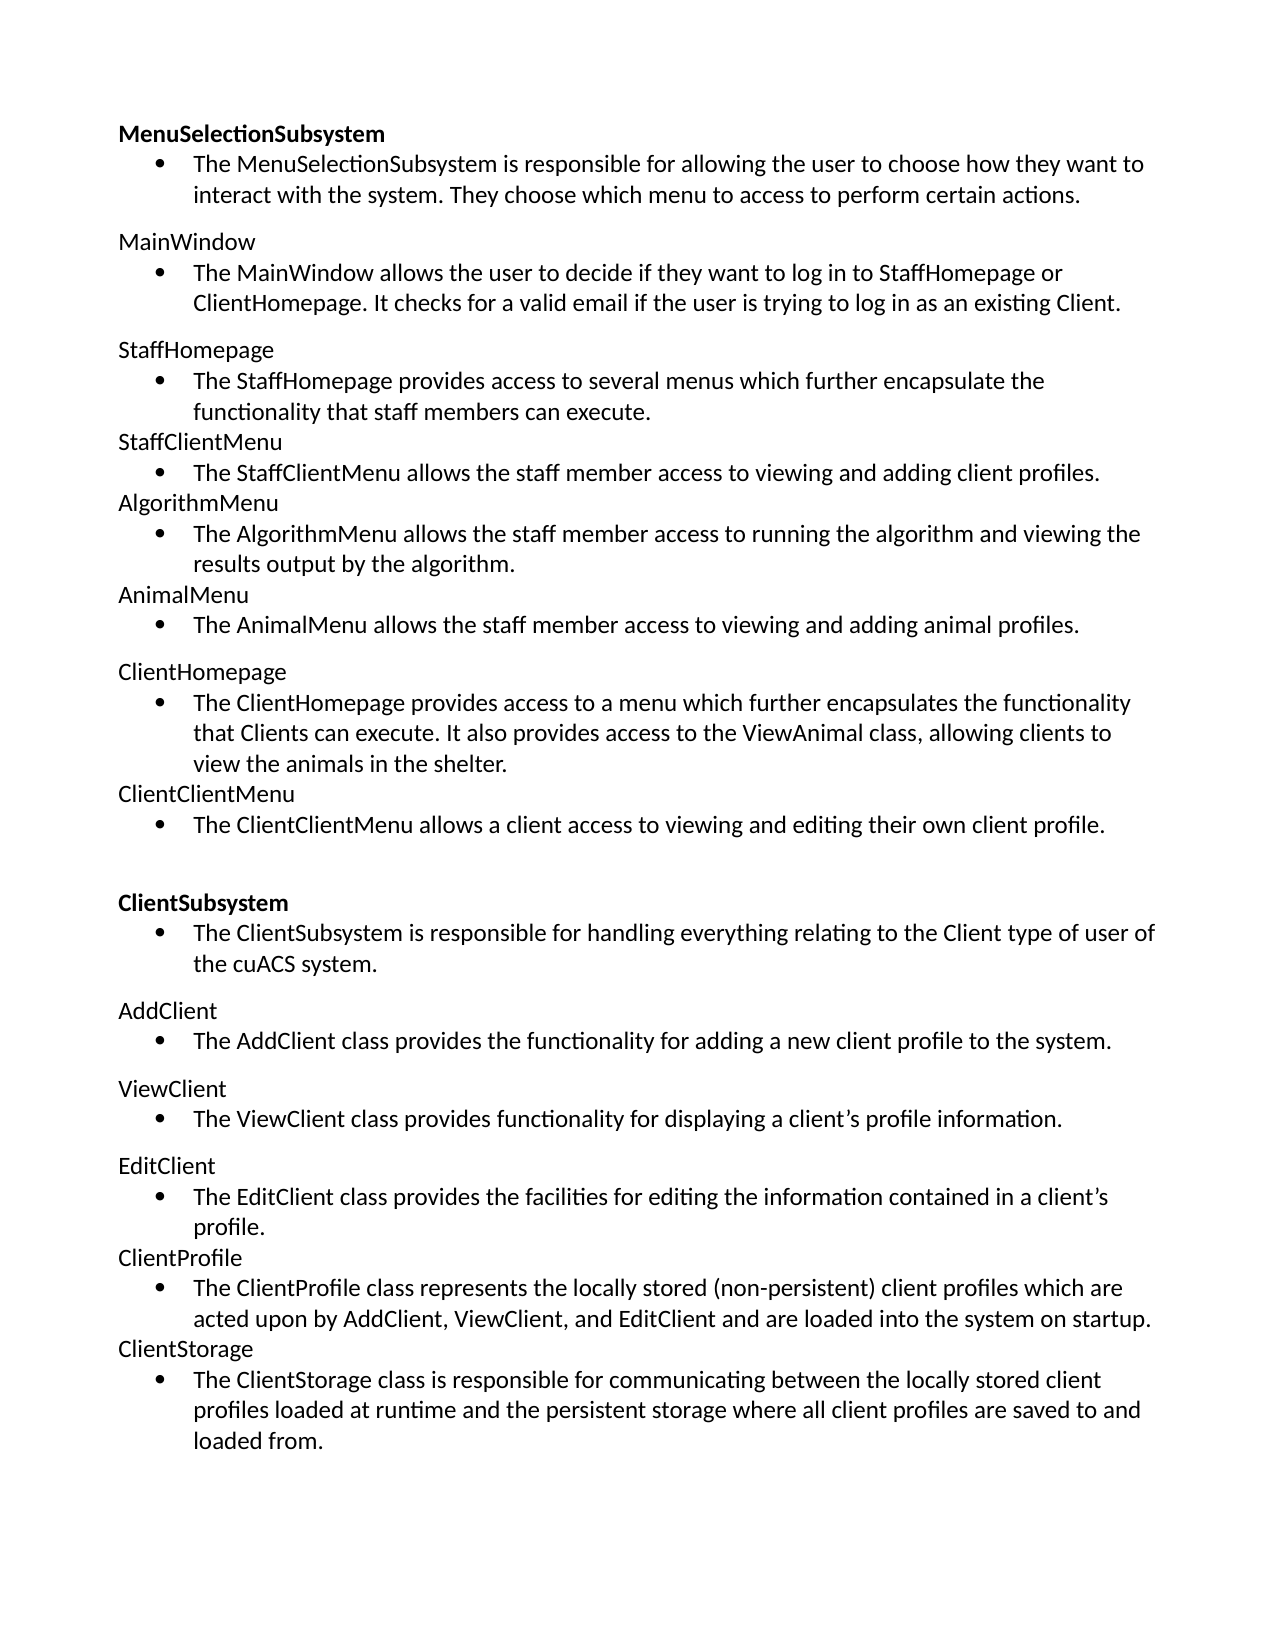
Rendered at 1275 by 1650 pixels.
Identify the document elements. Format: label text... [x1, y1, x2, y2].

list The ClientStorage class is responsible for communicating between the locally stored client profiles loaded at runtime and the persistent storage where all client profiles are saved to and loaded from. [156, 1364, 1157, 1456]
list The ClientClientMenu allows a client access to viewing and editing their own client profile. [156, 809, 1157, 839]
list The ClientProfile class represents the locally stored (non-persistent) client profiles which are acted upon by AddClient, ViewClient, and EditClient and are loaded into the system on startup. [156, 1272, 1157, 1333]
text MenuSelectionSubsystem [118, 118, 1157, 149]
list The AddClient class provides the functionality for adding a new client profile to the system. [156, 1026, 1157, 1056]
text ClientHomepage [118, 656, 1157, 687]
list StaffClientMenu [118, 426, 1157, 457]
list The MenuSelectionSubsystem is responsible for allowing the user to choose how they want to interact with the system. They choose which menu to access to perform certain actions. [156, 149, 1157, 210]
list AnimalMenu [118, 579, 1157, 609]
list The AnimalMenu allows the staff member access to viewing and adding animal profiles. [156, 609, 1157, 640]
text MainWindow [118, 226, 1157, 257]
list The StaffHomepage provides access to several menus which further encapsulate the functionality that staff members can execute. [156, 365, 1157, 426]
list The StaffClientMenu allows the staff member access to viewing and adding client profiles. [156, 457, 1157, 487]
list The EditClient class provides the facilities for editing the information contained in a client’s profile. [156, 1181, 1157, 1242]
text AddClient [118, 995, 1157, 1026]
text EditClient [118, 1150, 1157, 1181]
list The ViewClient class provides functionality for displaying a client’s profile information. [156, 1103, 1157, 1134]
text ClientSubsystem [118, 887, 1157, 917]
list ClientClientMenu [118, 778, 1157, 809]
text StaffHomepage [118, 334, 1157, 365]
list ClientProfile [118, 1242, 1157, 1272]
text ViewClient [118, 1073, 1157, 1103]
list The MainWindow allows the user to decide if they want to log in to StaffHomepage or ClientHomepage. It checks for a valid email if the user is trying to log in as an existing Client. [156, 257, 1157, 318]
list AlgorithmMenu [118, 487, 1157, 518]
list The ClientHomepage provides access to a menu which further encapsulates the functionality that Clients can execute. It also provides access to the ViewAnimal class, allowing clients to view the animals in the shelter. [156, 687, 1157, 778]
list The AlgorithmMenu allows the staff member access to running the algorithm and viewing the results output by the algorithm. [156, 518, 1157, 579]
list The ClientSubsystem is responsible for handling everything relating to the Client type of user of the cuACS system. [156, 917, 1157, 978]
list ClientStorage [118, 1333, 1157, 1364]
